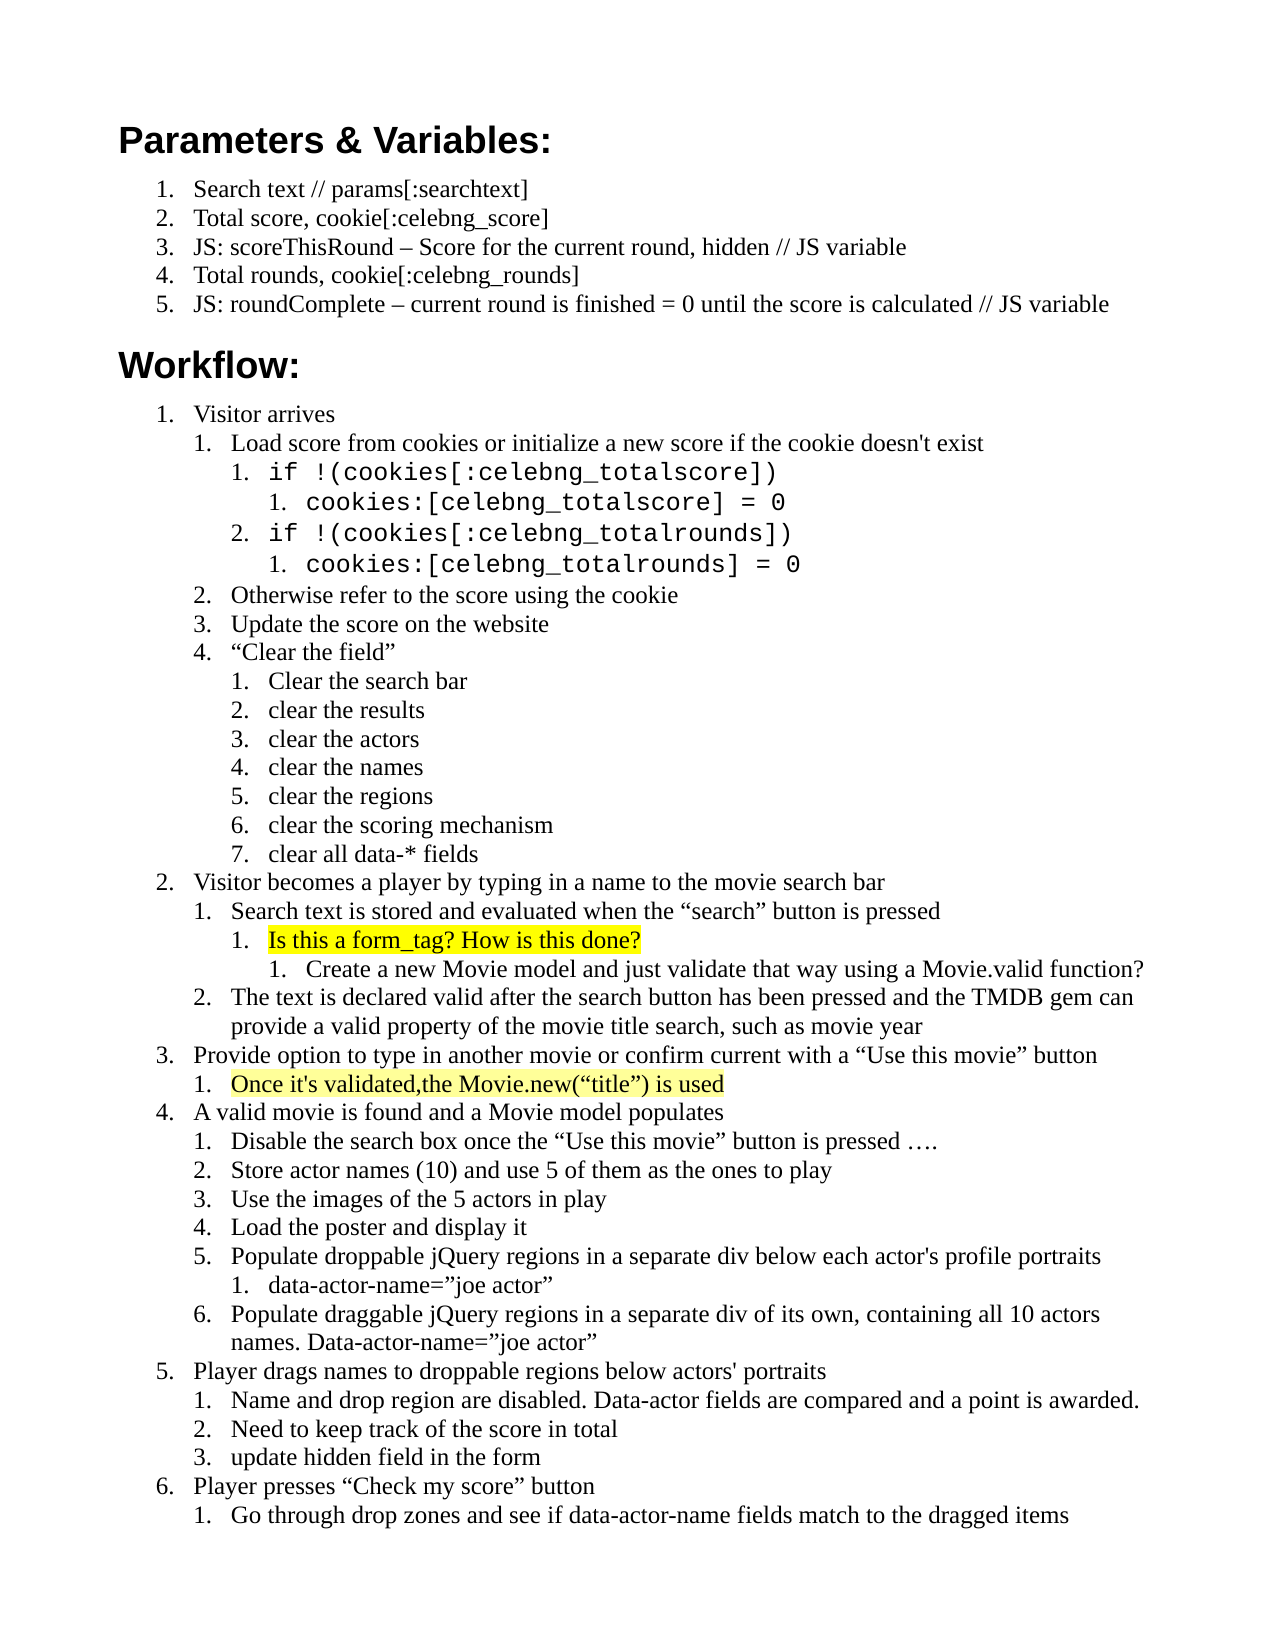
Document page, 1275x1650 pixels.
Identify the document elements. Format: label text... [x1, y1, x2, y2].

list “Clear the field” [193, 637, 1157, 666]
list Provide option to type in another movie or confirm current with a “Use this movie” button [156, 1040, 1157, 1069]
list Go through drop zones and see if data-actor-name fields match to the dragged items [193, 1500, 1157, 1529]
subtitle Workflow: [118, 343, 1157, 387]
list Populate droppable jQuery regions in a separate div below each actor's profile portraits [193, 1241, 1157, 1270]
list clear all data-* fields [231, 839, 1157, 867]
list Total rounds, cookie[:celebng_rounds] [156, 261, 1157, 289]
list if !(cookies[:celebng_totalrounds]) [231, 518, 1157, 549]
list clear the names [231, 752, 1157, 781]
list data-actor-name=”joe actor” [231, 1270, 1157, 1299]
list JS: scoreThisRound – Score for the current round, hidden // JS variable [156, 232, 1157, 261]
list Otherwise refer to the score using the cookie [193, 580, 1157, 609]
list clear the actors [231, 724, 1157, 752]
list Search text is stored and evaluated when the “search” button is pressed [193, 896, 1157, 925]
list A valid movie is found and a Movie model populates [156, 1097, 1157, 1126]
subtitle Parameters & Variables: [118, 118, 1157, 162]
list Need to keep track of the score in total [193, 1414, 1157, 1442]
list Visitor becomes a player by typing in a name to the movie search bar [156, 867, 1157, 896]
list Name and drop region are disabled. Data-actor fields are compared and a point is awarded. [193, 1385, 1157, 1414]
list clear the regions [231, 781, 1157, 810]
list update hidden field in the form [193, 1442, 1157, 1471]
list Load the poster and display it [193, 1212, 1157, 1241]
list Use the images of the 5 actors in play [193, 1184, 1157, 1212]
list Visitor arrives [156, 399, 1157, 428]
list Player presses “Check my score” button [156, 1471, 1157, 1500]
list Populate draggable jQuery regions in a separate div of its own, containing all 10 actors names. Data-actor-name=”joe actor” [193, 1299, 1157, 1356]
list cookies:[celebng_totalrounds] = 0 [268, 549, 1157, 580]
list Is this a form_tag? How is this done? [231, 925, 1157, 954]
list Update the score on the website [193, 609, 1157, 637]
list JS: roundComplete – current round is finished = 0 until the score is calculated // JS variable [156, 289, 1157, 318]
list Create a new Movie model and just validate that way using a Movie.valid function? [268, 954, 1157, 982]
list Clear the search bar [231, 666, 1157, 695]
list Player drags names to droppable regions below actors' portraits [156, 1356, 1157, 1385]
list Total score, cookie[:celebng_score] [156, 203, 1157, 232]
list Load score from cookies or initialize a new score if the cookie doesn't exist [193, 428, 1157, 457]
list Store actor names (10) and use 5 of them as the ones to play [193, 1155, 1157, 1184]
list if !(cookies[:celebng_totalscore]) [231, 457, 1157, 487]
list Search text // params[:searchtext] [156, 174, 1157, 203]
list clear the results [231, 695, 1157, 724]
list Disable the search box once the “Use this movie” button is pressed …. [193, 1126, 1157, 1155]
list cookies:[celebng_totalscore] = 0 [268, 487, 1157, 518]
list Once it's validated,the Movie.new(“title”) is used [193, 1069, 1157, 1097]
list The text is declared valid after the search button has been pressed and the TMDB gem can provide a valid property of the movie title search, such as movie year [193, 982, 1157, 1040]
list clear the scoring mechanism [231, 810, 1157, 839]
